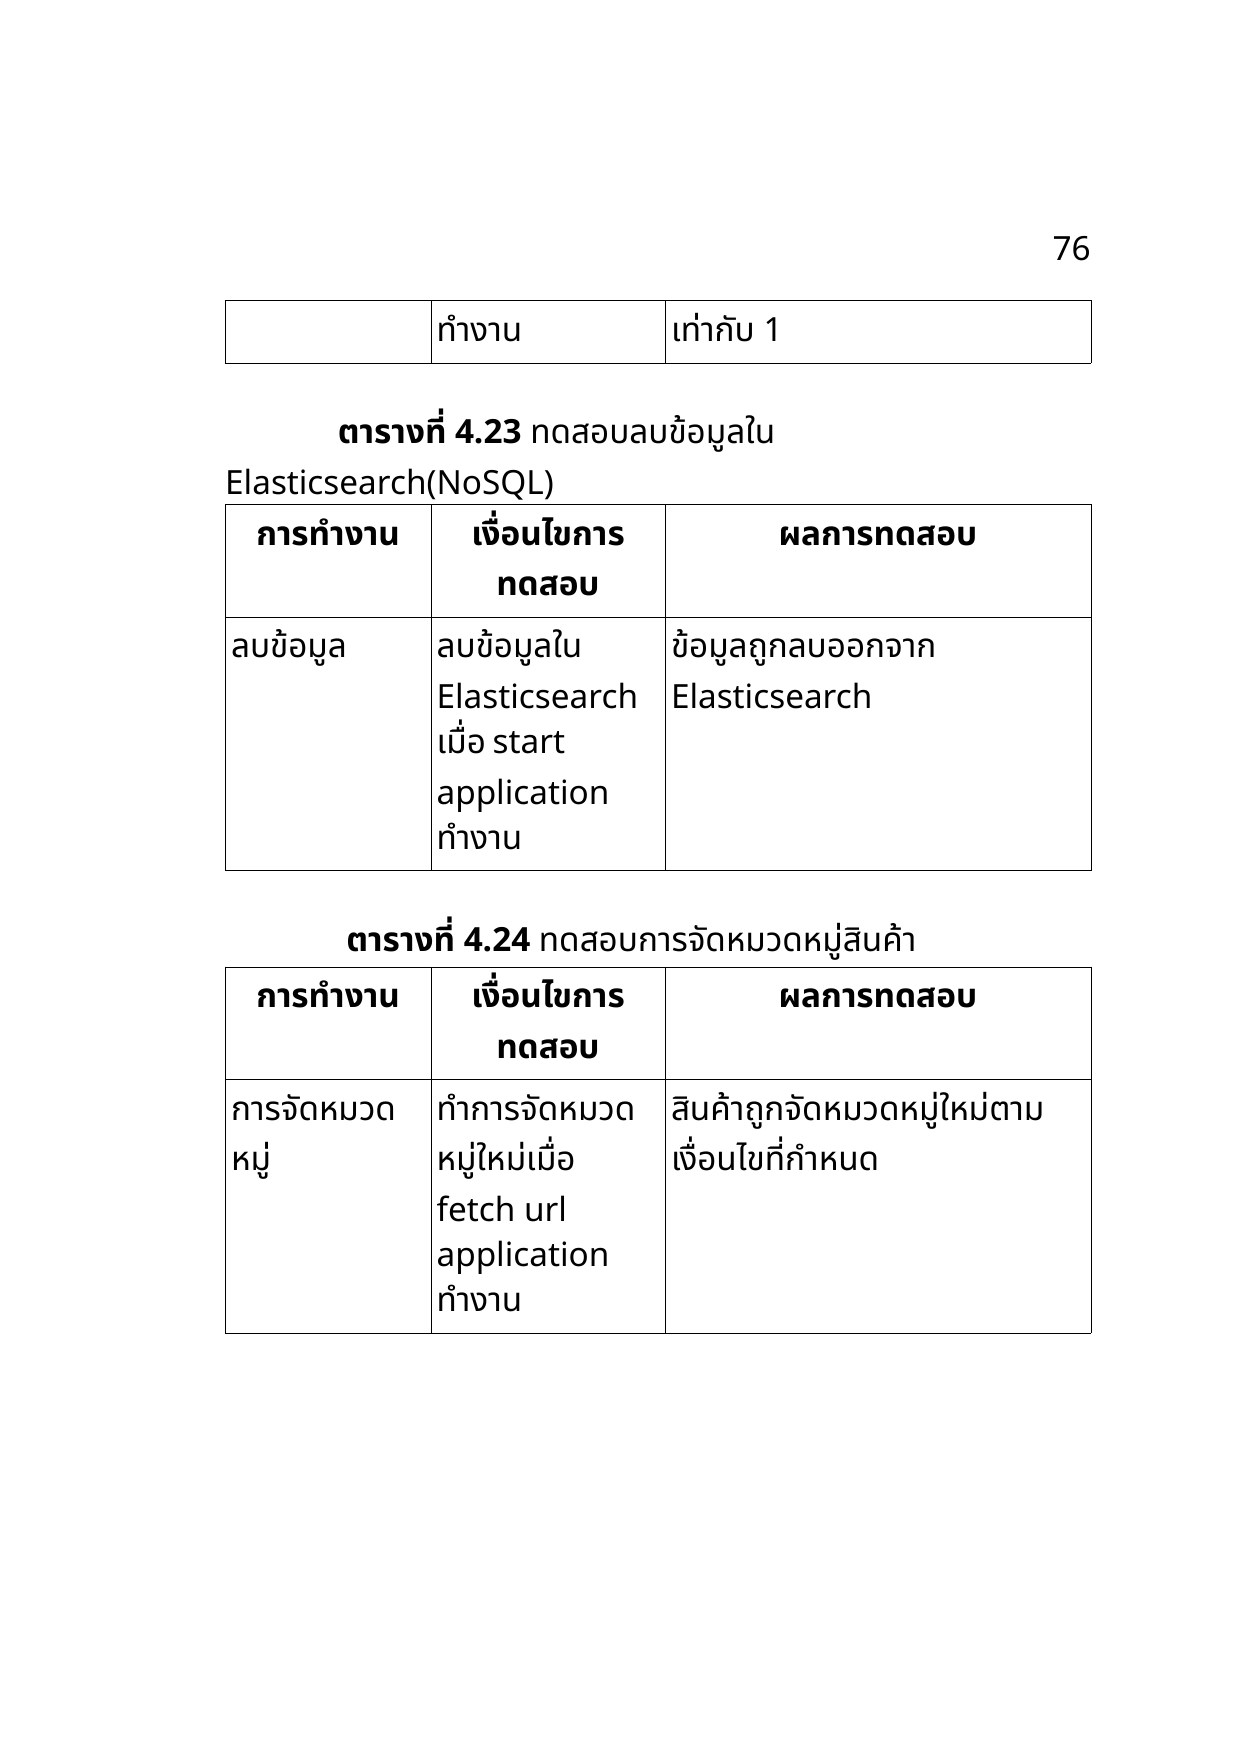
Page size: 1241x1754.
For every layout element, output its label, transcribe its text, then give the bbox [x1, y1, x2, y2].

table_cell สินค้าถูกจัดหมวดหมู่ใหม่ตามเงื่อนไขที่กำหนด [666, 1080, 1091, 1333]
text ตารางที่ 4.23 ทดสอบลบข้อมูลใน Elasticsearch(NoSQL) [225, 408, 1091, 504]
table_header ผลการทดสอบ [666, 968, 1091, 1079]
table_header เงื่อนไขการทดสอบ [432, 505, 665, 617]
table_header เงื่อนไขการทดสอบ [432, 968, 665, 1079]
table_cell เท่ากับ 1 [666, 301, 1091, 363]
table_cell ลบข้อมูล [226, 618, 431, 870]
table_header ผลการทดสอบ [666, 505, 1091, 617]
text ตารางที่ 4.24 ทดสอบการจัดหมวดหมู่สินค้า [225, 916, 1091, 967]
table_cell ทำงาน [432, 301, 665, 363]
table_cell ข้อมูลถูกลบออกจาก Elasticsearch [666, 618, 1091, 870]
table_cell ลบข้อมูลใน Elasticsearch เมื่อstart application ทำงาน [432, 618, 665, 870]
table_cell [226, 301, 431, 363]
table_header การทำงาน [226, 505, 431, 617]
table_cell ทำการจัดหมวดหมู่ใหม่เมื่อ fetch url application ทำงาน [432, 1080, 665, 1333]
table_header การทำงาน [226, 968, 431, 1079]
table_cell การจัดหมวดหมู่ [226, 1080, 431, 1333]
